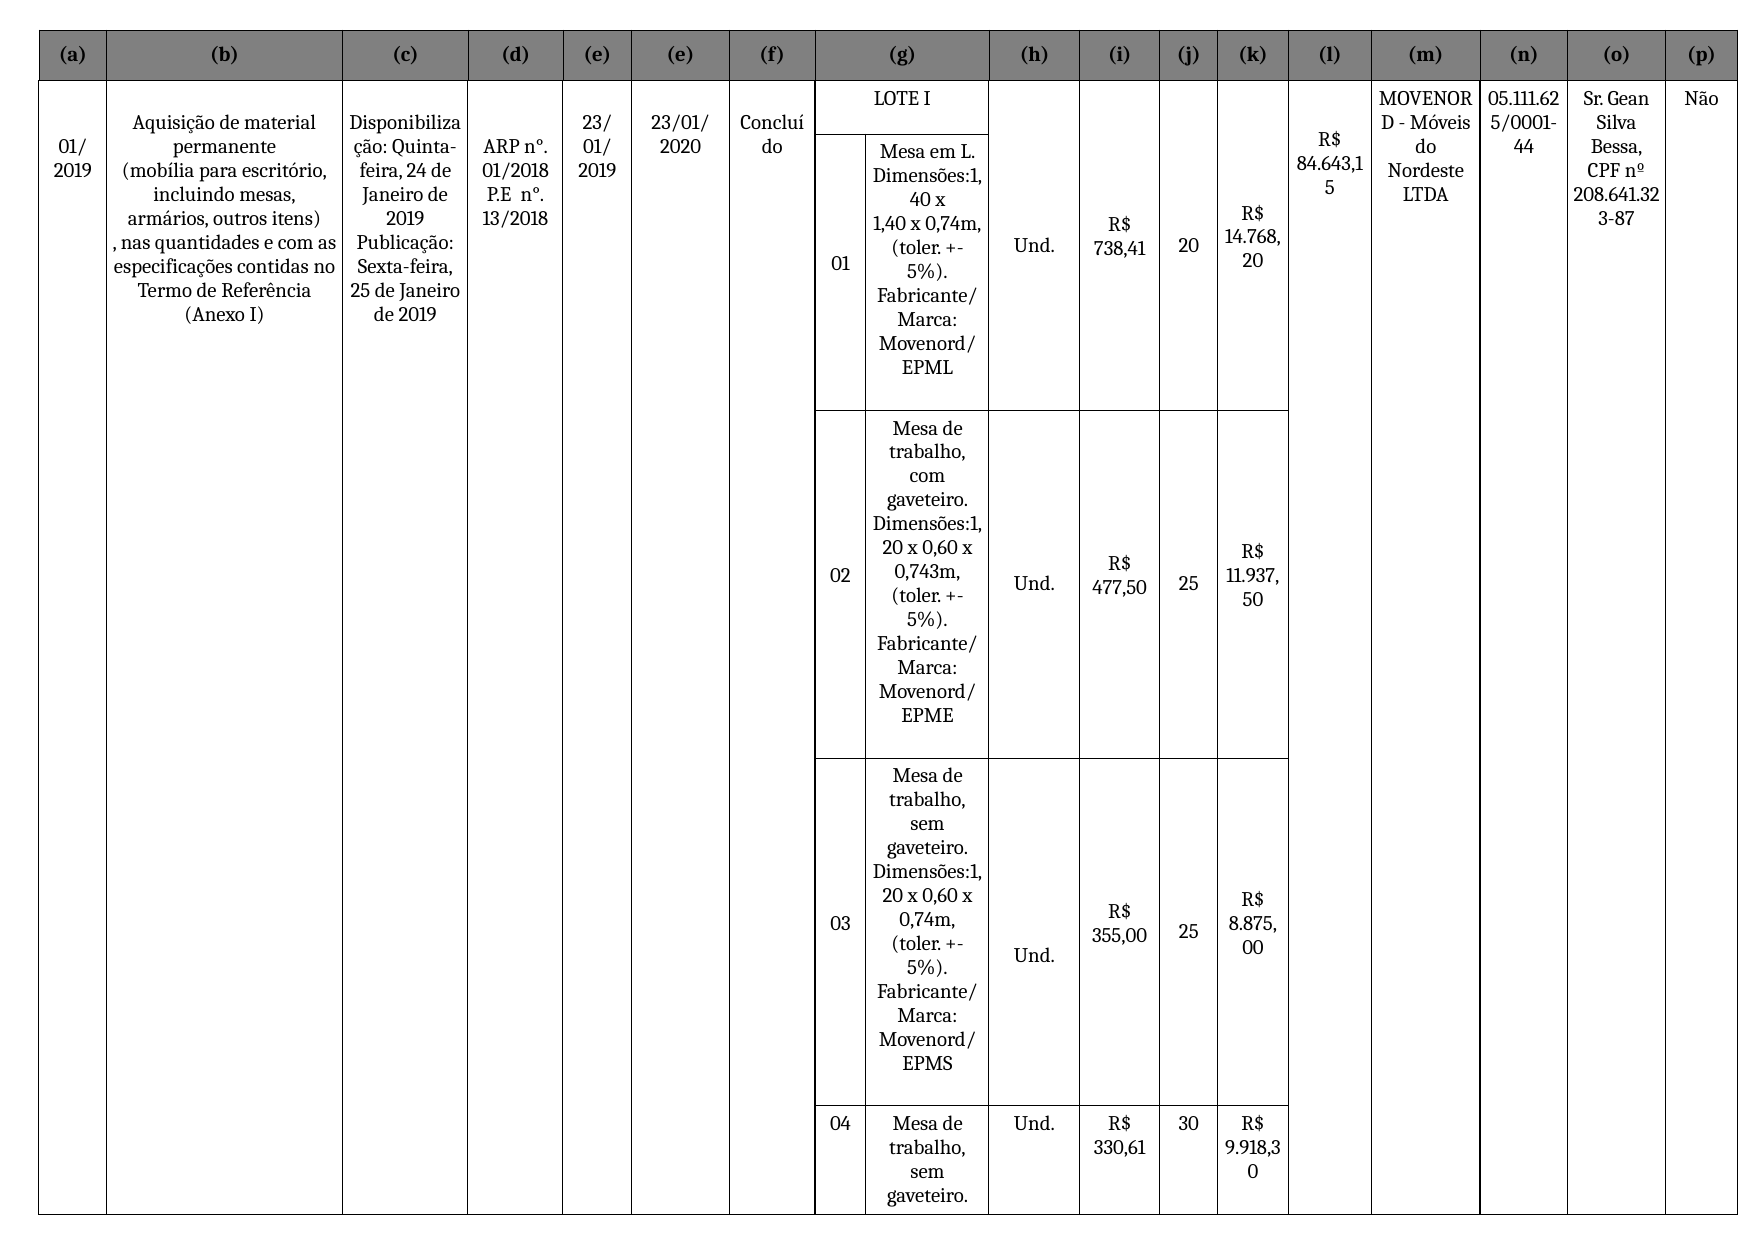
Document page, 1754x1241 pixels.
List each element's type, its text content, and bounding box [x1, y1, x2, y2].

table_cell R$ 84.643,15 [1289, 81, 1371, 1214]
table_cell (e) [564, 31, 631, 80]
table_cell (m) [1372, 31, 1480, 80]
table_cell MOVENORD - Móveis do Nordeste LTDA [1372, 81, 1479, 1214]
table_cell Disponibilização: Quinta-feira, 24 de Janeiro de 2019 Publicação: Sexta-feira, 25 de Janeiro de 2019 [343, 81, 467, 1214]
table_cell R$ 9.918,30 [1218, 1106, 1288, 1214]
table_cell Und. [989, 411, 1079, 757]
table_cell (j) [1160, 31, 1217, 80]
table_cell 02 [816, 411, 865, 757]
table_cell Aquisição de material permanente (mobília para escritório, incluindo mesas, armários, outros itens) , nas quantidades e com as especificações contidas no Termo de Referência (Anexo I) [107, 81, 342, 1214]
table_cell (b) [107, 31, 342, 80]
table_cell 25 [1160, 759, 1217, 1105]
table_cell (l) [1289, 31, 1371, 80]
table_cell Sr. Gean Silva Bessa, CPF nº 208.641.323-87 [1568, 81, 1665, 1214]
table_cell 30 [1160, 1106, 1217, 1214]
table_cell R$ 14.768,20 [1218, 81, 1288, 409]
table_cell R$ 355,00 [1080, 759, 1159, 1105]
table_cell 25 [1160, 411, 1217, 757]
table_cell 05.111.625/0001-44 [1481, 81, 1567, 1214]
table_cell Und. [989, 1106, 1079, 1214]
table_cell Und. [989, 759, 1079, 1105]
table_cell R$ 8.875,00 [1218, 759, 1288, 1105]
table_cell (d) [469, 31, 563, 80]
table_cell Não [1666, 81, 1737, 1214]
table_cell LOTE I [816, 81, 988, 133]
table_cell 23/01/ 2020 [632, 81, 729, 1214]
table_cell R$ 477,50 [1080, 411, 1159, 757]
table_cell Mesa em L. Dimensões:1,40 x 1,40 x 0,74m, (toler. +- 5%). Fabricante/Marca: Movenord/EPML [866, 135, 988, 409]
table_cell (i) [1080, 31, 1159, 80]
table_cell 20 [1160, 81, 1217, 409]
table_cell (g) [816, 31, 989, 80]
table_cell (c) [343, 31, 468, 80]
table_cell (p) [1666, 31, 1737, 80]
table_cell (o) [1568, 31, 1665, 80]
table_cell Concluído [730, 81, 814, 1214]
table_cell 01/ 2019 [39, 81, 106, 1214]
table_cell (a) [40, 31, 106, 80]
table_cell (k) [1218, 31, 1288, 80]
table_cell Mesa de trabalho, com gaveteiro. Dimensões:1,20 x 0,60 x 0,743m, (toler. +- 5%). Fabricante/Marca: Movenord/EPME [866, 411, 988, 757]
table_cell 01 [816, 135, 865, 409]
table_cell Mesa de trabalho, sem gaveteiro. [866, 1106, 988, 1214]
table_cell R$ 738,41 [1080, 81, 1159, 409]
table_cell (n) [1481, 31, 1567, 80]
table_cell R$ 330,61 [1080, 1106, 1159, 1214]
table_cell 04 [816, 1106, 865, 1214]
table_cell (e) [632, 31, 729, 80]
table_cell 23/ 01/ 2019 [563, 81, 631, 1214]
table_cell ARP n°. 01/2018 P.E n°. 13/2018 [468, 81, 562, 1214]
table_cell 03 [816, 759, 865, 1105]
table_cell R$ 11.937,50 [1218, 411, 1288, 757]
table_cell Mesa de trabalho, sem gaveteiro. Dimensões:1,20 x 0,60 x 0,74m, (toler. +- 5%). Fabricante/Marca: Movenord/EPMS [866, 759, 988, 1105]
table_cell (f) [730, 31, 815, 80]
table_cell Und. [989, 81, 1079, 409]
table_cell (h) [990, 31, 1079, 80]
